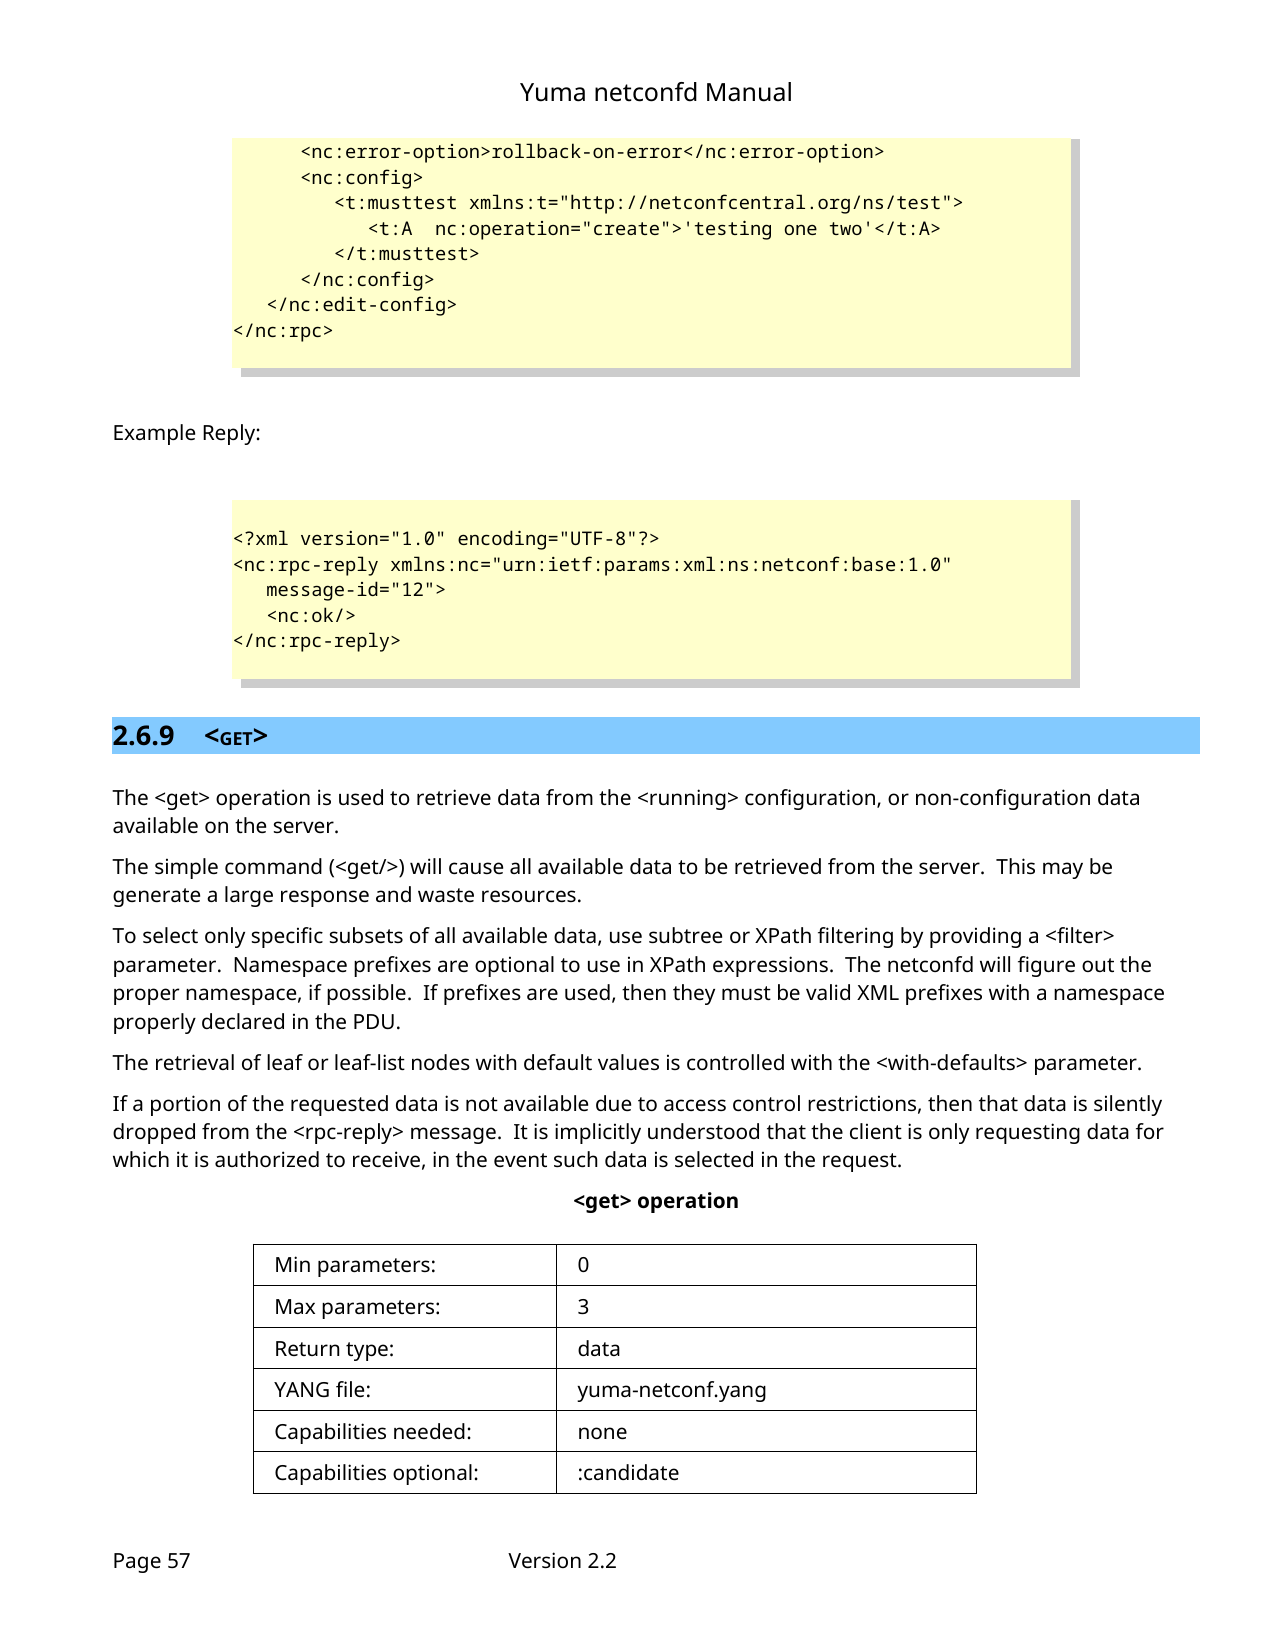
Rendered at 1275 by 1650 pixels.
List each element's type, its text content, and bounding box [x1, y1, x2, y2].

text </nc:config> [232, 266, 1071, 292]
table_cell none [557, 1411, 976, 1451]
text </t:musttest> [232, 241, 1071, 266]
table_cell YANG file: [254, 1369, 556, 1410]
table_cell :candidate [557, 1452, 976, 1493]
table_cell data [557, 1328, 976, 1368]
text <nc:error-option>rollback-on-error</nc:error-option> [232, 138, 1071, 164]
table_cell 3 [557, 1286, 976, 1327]
text <?xml version="1.0" encoding="UTF-8"?> [232, 526, 1071, 551]
table_cell Return type: [254, 1328, 556, 1368]
table_cell yuma-netconf.yang [557, 1369, 976, 1410]
text <t:A nc:operation="create">'testing one two'</t:A> [232, 215, 1071, 241]
text </nc:rpc> [232, 317, 1071, 343]
subtitle <get> operation [127, 1187, 1185, 1215]
text The <get> operation is used to retrieve data from the <running> configuration, or non-configuration data available on the server. [112, 783, 1200, 840]
text To select only specific subsets of all available data, use subtree or XPath filtering by providing a <filter> parameter. Namespace prefixes are optional to use in XPath expressions. The netconfd will figure out the proper namespace, if possible. If prefixes are used, then they must be valid XML prefixes with a namespace properly declared in the PDU. [112, 922, 1200, 1035]
table_cell Max parameters: [254, 1286, 556, 1327]
text The simple command (<get/>) will cause all available data to be retrieved from the server. This may be generate a large response and waste resources. [112, 852, 1200, 909]
text <t:musttest xmlns:t="http://netconfcentral.org/ns/test"> [232, 189, 1071, 215]
table_header Min parameters: [254, 1245, 556, 1285]
text <nc:config> [232, 164, 1071, 189]
text message-id="12"> [232, 577, 1071, 602]
text The retrieval of leaf or leaf-list nodes with default values is controlled with the <with-defaults> parameter. [112, 1048, 1200, 1076]
table_cell Capabilities optional: [254, 1452, 556, 1493]
subtitle <get> [112, 717, 1200, 754]
text <nc:ok/> [232, 602, 1071, 628]
text </nc:rpc-reply> [232, 628, 1071, 653]
table_cell Capabilities needed: [254, 1411, 556, 1451]
text If a portion of the requested data is not available due to access control restrictions, then that data is silently dropped from the <rpc-reply> message. It is implicitly understood that the client is only requesting data for which it is authorized to receive, in the event such data is selected in the request. [112, 1089, 1200, 1174]
text </nc:edit-config> [232, 292, 1071, 317]
text Example Reply: [112, 418, 1200, 447]
text <nc:rpc-reply xmlns:nc="urn:ietf:params:xml:ns:netconf:base:1.0" [232, 551, 1071, 577]
table_header 0 [557, 1245, 976, 1285]
